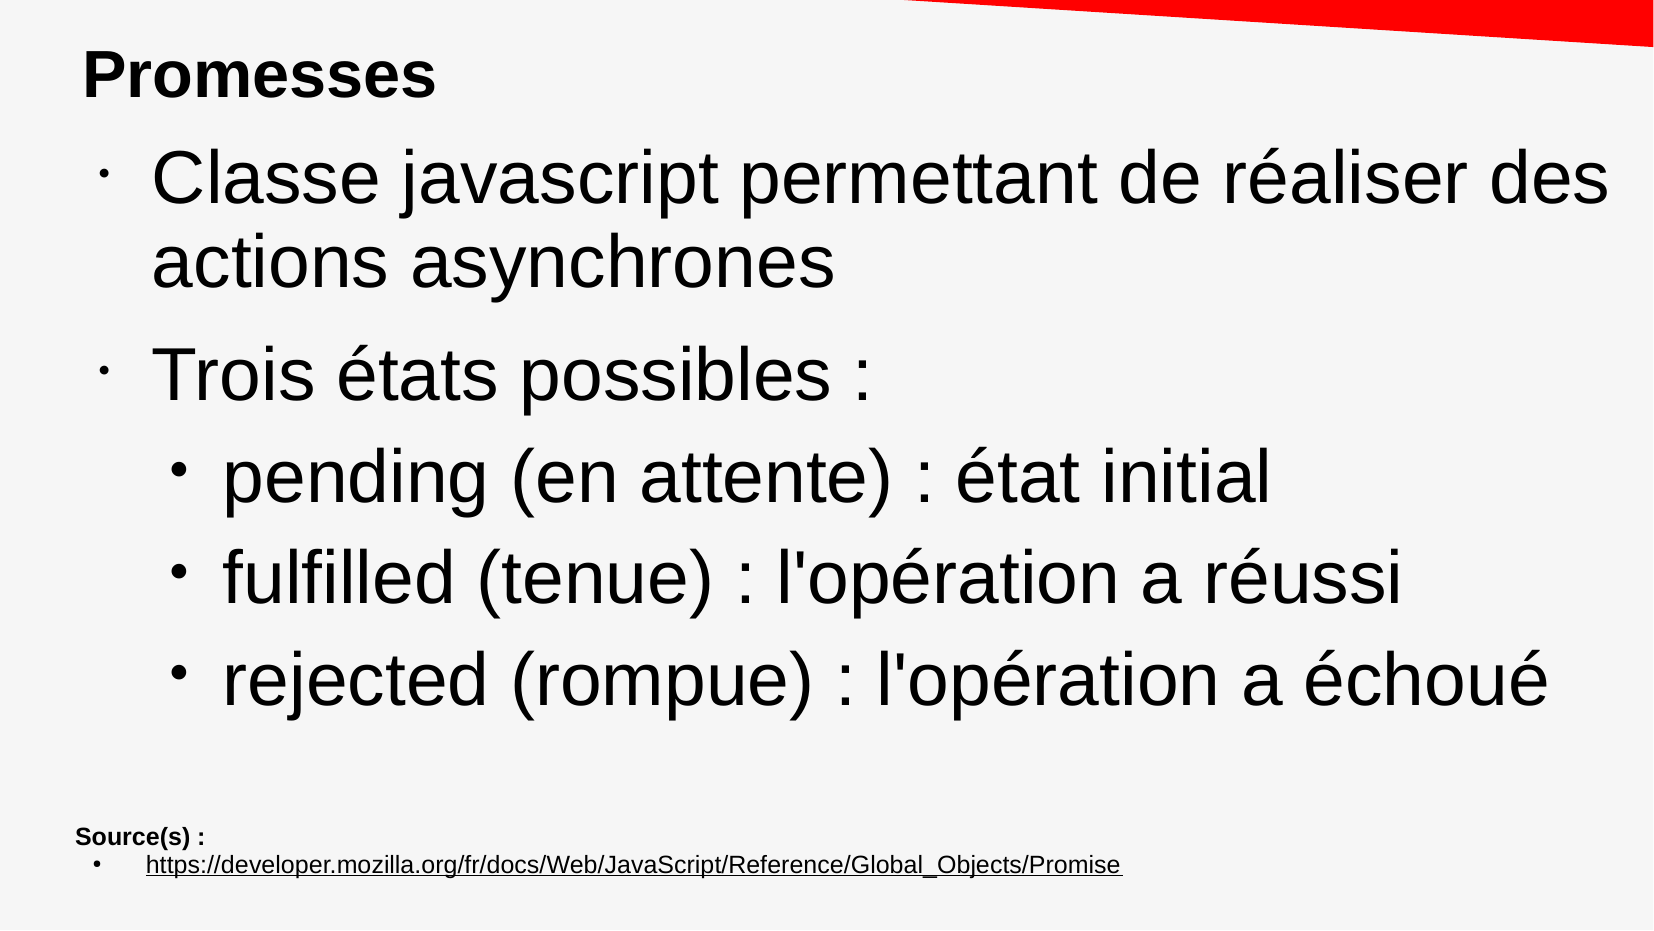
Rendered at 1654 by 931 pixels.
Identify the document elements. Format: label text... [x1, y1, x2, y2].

text_box Source(s) : https://developer.mozilla.org/fr/docs/Web/JavaScript/Reference/Global_Objects/Promise [60, 814, 1546, 929]
list Classe javascript permettant de réaliser des actions asynchrones Trois états possibles : pending (en attente) : état initial fulfilled (tenue) : l'opération a réussi rejected (rompue) : l'opération a échoué [80, 135, 1620, 798]
title Promesses [82, 37, 1571, 114]
text_box [904, 0, 1654, 48]
